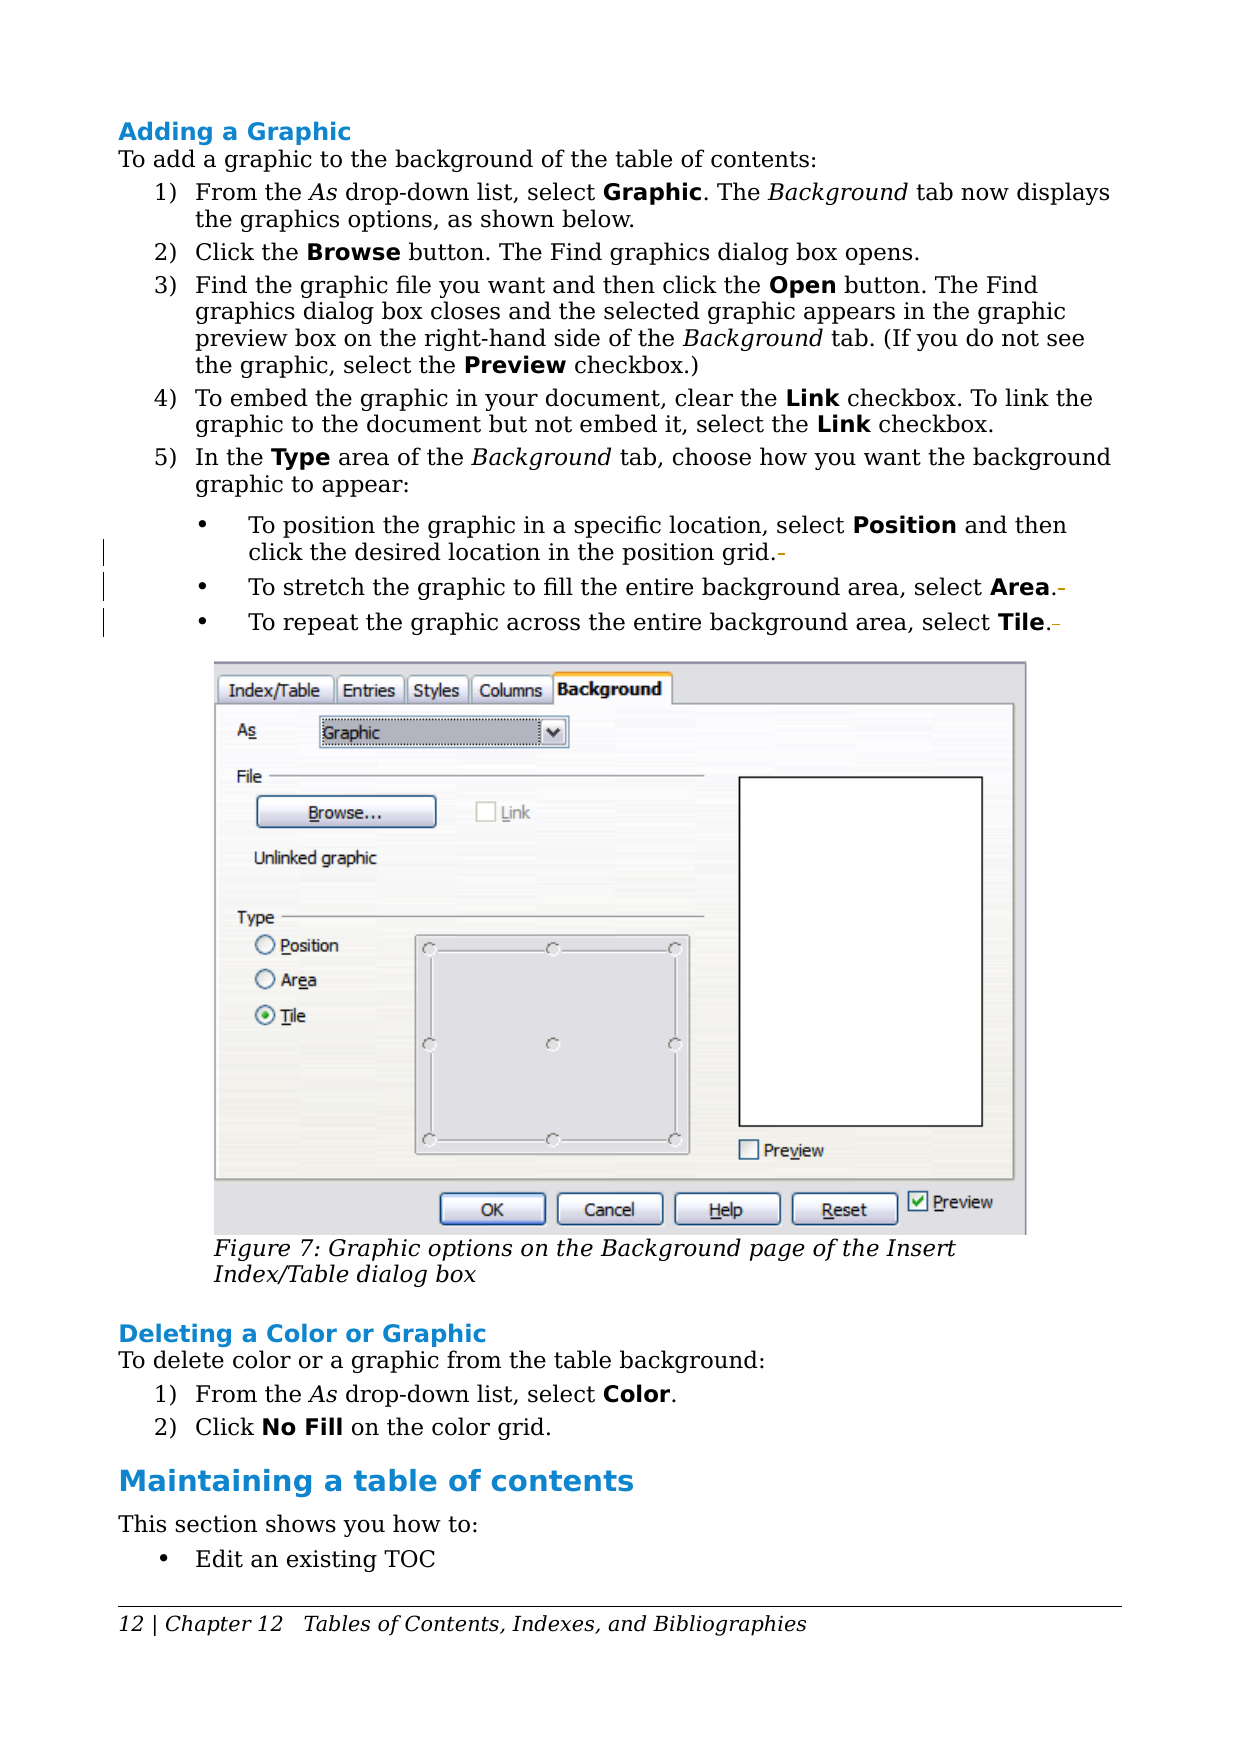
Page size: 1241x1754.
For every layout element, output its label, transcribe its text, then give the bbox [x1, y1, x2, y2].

list To stretch the graphic to fill the entire background area, select Area. [195, 572, 1122, 601]
text Figure 7: Graphic options on the Background page of the Insert Index/Table dialog box [214, 1235, 1026, 1288]
subtitle Deleting a Color or Graphic [118, 1319, 1122, 1348]
list This section shows you how to: [118, 1511, 1122, 1538]
list From the As drop-down list, select Graphic. The Background tab now displays the graphics options, as shown below. [177, 179, 1122, 233]
list To repeat the graphic across the entire background area, select Tile. [195, 608, 1122, 637]
list Find the graphic file you want and then click the Open button. The Find graphics dialog box closes and the selected graphic appears in the graphic preview box on the right-hand side of the Background tab. (If you do not see the graphic, select the Preview checkbox.) [177, 272, 1122, 378]
list To add a graphic to the background of the table of contents: [118, 146, 1122, 173]
list To delete color or a graphic from the table background: [118, 1348, 1122, 1374]
list Click No Fill on the color grid. [177, 1414, 1122, 1440]
list To position the graphic in a specific location, select Position and then click the desired location in the position grid. [195, 510, 1122, 566]
list In the Type area of the Background tab, choose how you want the background graphic to appear: [177, 444, 1122, 498]
list Edit an existing TOC [156, 1544, 1122, 1573]
list To embed the graphic in your document, clear the Link checkbox. To link the graphic to the document but not embed it, select the Link checkbox. [177, 385, 1122, 438]
subtitle Maintaining a table of contents [118, 1464, 1122, 1498]
picture [213, 661, 1027, 1235]
list Click the Browse button. The Find graphics dialog box opens. [177, 239, 1122, 266]
list From the As drop-down list, select Color. [177, 1381, 1122, 1407]
subtitle Adding a Graphic [118, 118, 1122, 146]
